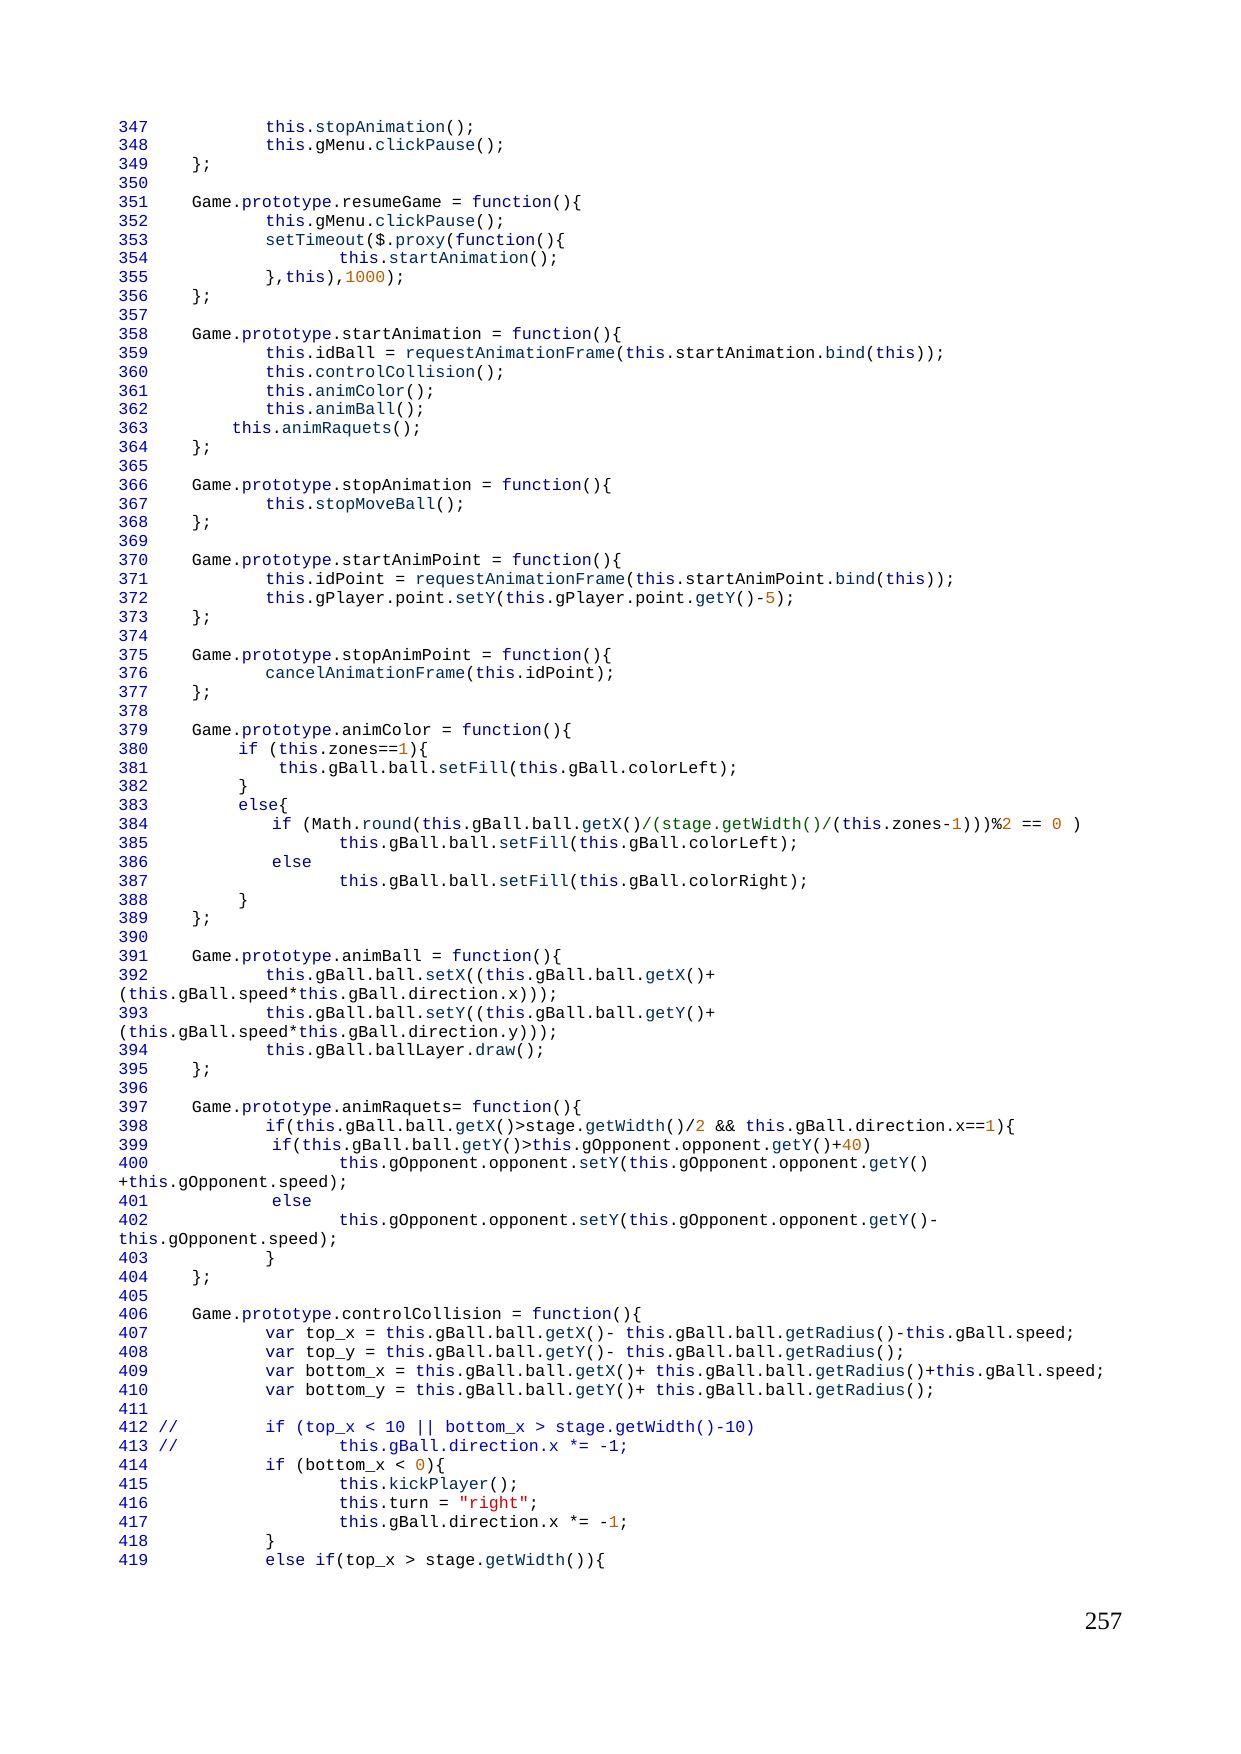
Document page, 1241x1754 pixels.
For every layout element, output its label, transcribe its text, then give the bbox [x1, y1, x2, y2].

text 385 this.gBall.ball.setFill(this.gBall.colorLeft); [118, 834, 1122, 853]
text 376 cancelAnimationFrame(this.idPoint); [118, 665, 1122, 684]
text 393 this.gBall.ball.setY((this.gBall.ball.getY()+(this.gBall.speed*this.gBall.direction.y))); [118, 1004, 1122, 1042]
text 413 // this.gBall.direction.x *= -1; [118, 1438, 1122, 1457]
text 367 this.stopMoveBall(); [118, 495, 1122, 514]
text 357 [118, 307, 1122, 326]
text 379 Game.prototype.animColor = function(){ [118, 721, 1122, 740]
text 392 this.gBall.ball.setX((this.gBall.ball.getX()+(this.gBall.speed*this.gBall.direction.x))); [118, 967, 1122, 1004]
text 401 else [118, 1193, 1122, 1212]
text 378 [118, 703, 1122, 721]
text 409 var bottom_x = this.gBall.ball.getX()+ this.gBall.ball.getRadius()+this.gBall.speed; [118, 1362, 1122, 1381]
text 386 else [118, 853, 1122, 872]
text 368 }; [118, 514, 1122, 533]
text 391 Game.prototype.animBall = function(){ [118, 948, 1122, 967]
text 405 [118, 1287, 1122, 1306]
text 371 this.idPoint = requestAnimationFrame(this.startAnimPoint.bind(this)); [118, 571, 1122, 589]
text 387 this.gBall.ball.setFill(this.gBall.colorRight); [118, 872, 1122, 891]
text 403 } [118, 1249, 1122, 1268]
text 348 this.gMenu.clickPause(); [118, 137, 1122, 156]
text 410 var bottom_y = this.gBall.ball.getY()+ this.gBall.ball.getRadius(); [118, 1381, 1122, 1400]
text 402 this.gOpponent.opponent.setY(this.gOpponent.opponent.getY()-this.gOpponent.speed); [118, 1212, 1122, 1249]
text 384 if (Math.round(this.gBall.ball.getX()/(stage.getWidth()/(this.zones-1)))%2 == 0 ) [118, 816, 1122, 834]
text 394 this.gBall.ballLayer.draw(); [118, 1042, 1122, 1061]
text 383 else{ [118, 797, 1122, 816]
text 415 this.kickPlayer(); [118, 1476, 1122, 1494]
text 398 if(this.gBall.ball.getX()>stage.getWidth()/2 && this.gBall.direction.x==1){ [118, 1117, 1122, 1136]
text 360 this.controlCollision(); [118, 363, 1122, 382]
text 406 Game.prototype.controlCollision = function(){ [118, 1306, 1122, 1325]
text 375 Game.prototype.stopAnimPoint = function(){ [118, 646, 1122, 665]
text 351 Game.prototype.resumeGame = function(){ [118, 193, 1122, 212]
text 377 }; [118, 684, 1122, 703]
text 418 } [118, 1532, 1122, 1551]
text 408 var top_y = this.gBall.ball.getY()- this.gBall.ball.getRadius(); [118, 1344, 1122, 1362]
text 390 [118, 929, 1122, 948]
text 363 this.animRaquets(); [118, 420, 1122, 439]
text 349 }; [118, 156, 1122, 175]
text 370 Game.prototype.startAnimPoint = function(){ [118, 552, 1122, 571]
text 404 }; [118, 1268, 1122, 1287]
text 359 this.idBall = requestAnimationFrame(this.startAnimation.bind(this)); [118, 344, 1122, 363]
text 372 this.gPlayer.point.setY(this.gPlayer.point.getY()-5); [118, 589, 1122, 608]
text 354 this.startAnimation(); [118, 250, 1122, 269]
text 365 [118, 457, 1122, 476]
text 361 this.animColor(); [118, 382, 1122, 401]
text 352 this.gMenu.clickPause(); [118, 212, 1122, 231]
text 411 [118, 1400, 1122, 1419]
text 399 if(this.gBall.ball.getY()>this.gOpponent.opponent.getY()+40) [118, 1136, 1122, 1155]
text 364 }; [118, 439, 1122, 457]
text 414 if (bottom_x < 0){ [118, 1457, 1122, 1476]
text 369 [118, 533, 1122, 552]
text 382 } [118, 778, 1122, 797]
text 416 this.turn = "right"; [118, 1494, 1122, 1513]
text 373 }; [118, 608, 1122, 627]
text 380 if (this.zones==1){ [118, 740, 1122, 759]
text 353 setTimeout($.proxy(function(){ [118, 231, 1122, 250]
text 389 }; [118, 910, 1122, 929]
text 388 } [118, 891, 1122, 910]
text 358 Game.prototype.startAnimation = function(){ [118, 326, 1122, 344]
text 397 Game.prototype.animRaquets= function(){ [118, 1098, 1122, 1117]
text 419 else if(top_x > stage.getWidth()){ [118, 1551, 1122, 1570]
text 350 [118, 175, 1122, 193]
text 356 }; [118, 288, 1122, 307]
text 407 var top_x = this.gBall.ball.getX()- this.gBall.ball.getRadius()-this.gBall.speed; [118, 1325, 1122, 1344]
text 381 this.gBall.ball.setFill(this.gBall.colorLeft); [118, 759, 1122, 778]
text 347 this.stopAnimation(); [118, 118, 1122, 137]
text 396 [118, 1080, 1122, 1098]
text 366 Game.prototype.stopAnimation = function(){ [118, 476, 1122, 495]
text 374 [118, 627, 1122, 646]
text 400 this.gOpponent.opponent.setY(this.gOpponent.opponent.getY()+this.gOpponent.speed); [118, 1155, 1122, 1193]
text 362 this.animBall(); [118, 401, 1122, 420]
text 417 this.gBall.direction.x *= -1; [118, 1513, 1122, 1532]
text 395 }; [118, 1061, 1122, 1080]
text 412 // if (top_x < 10 || bottom_x > stage.getWidth()-10) [118, 1419, 1122, 1438]
text 355 },this),1000); [118, 269, 1122, 288]
